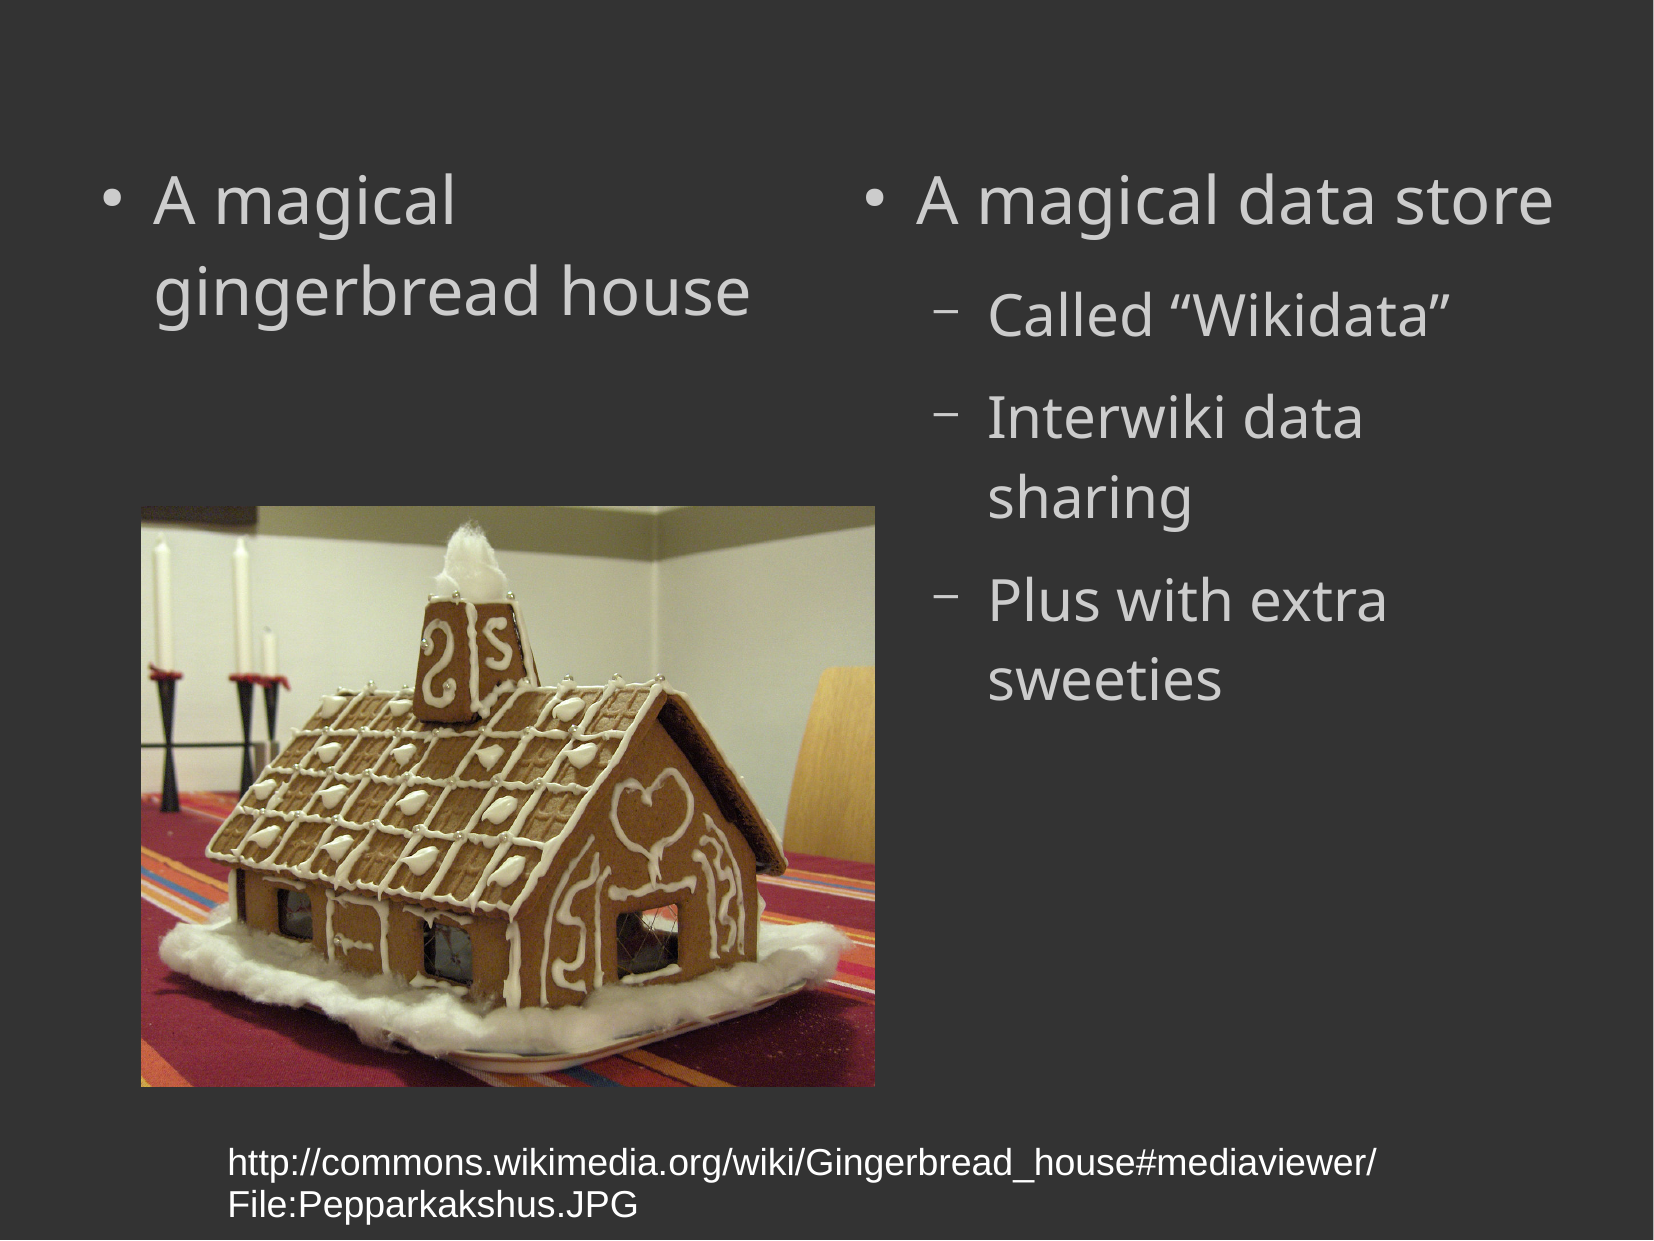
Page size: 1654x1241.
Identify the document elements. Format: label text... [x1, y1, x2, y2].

list A magical data store Called “Wikidata” Interwiki data sharing Plus with extra sweeties [845, 153, 1572, 1010]
list A magical gingerbread house [82, 153, 809, 1010]
picture [141, 506, 875, 1087]
text_box http://commons.wikimedia.org/wiki/Gingerbread_house#mediaviewer/File:Pepparkakshus.JPG [212, 1133, 1524, 1233]
